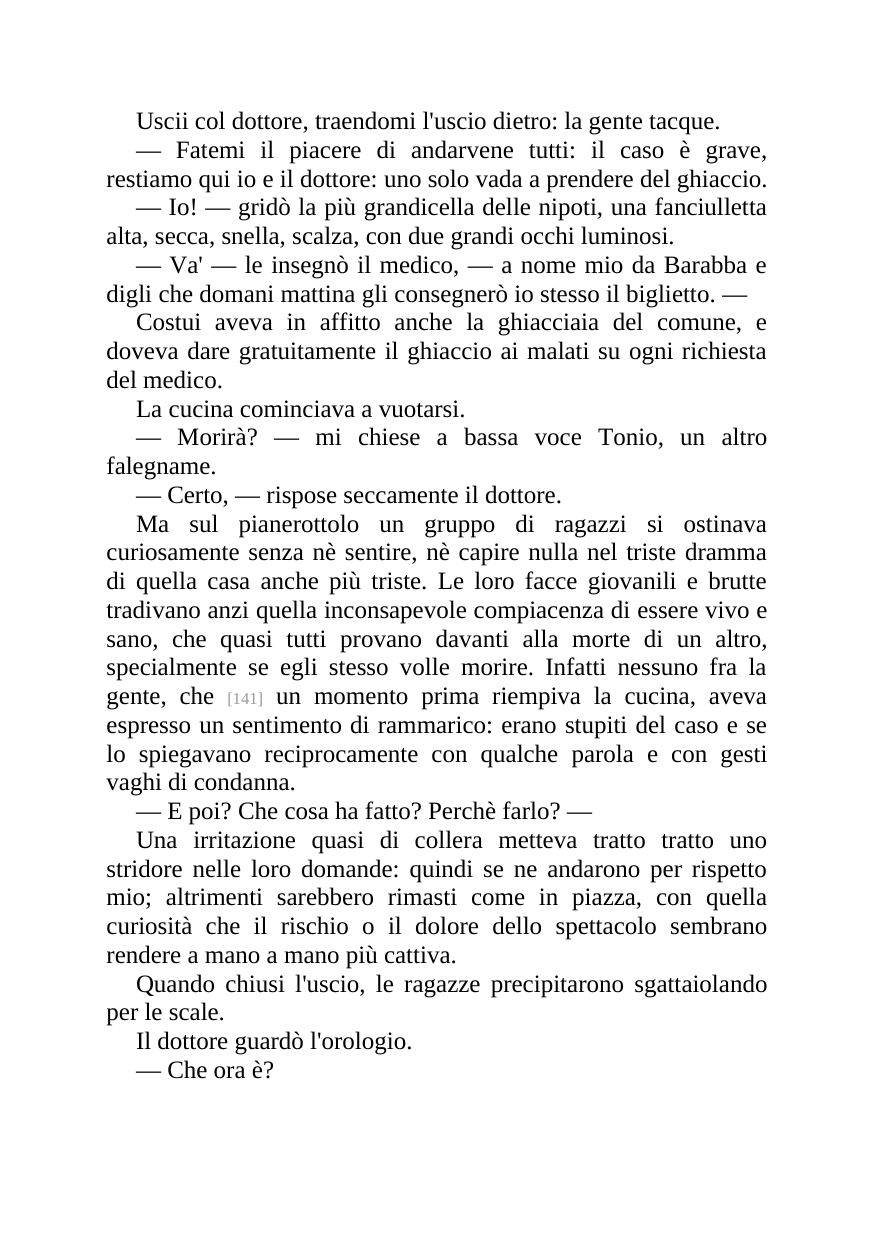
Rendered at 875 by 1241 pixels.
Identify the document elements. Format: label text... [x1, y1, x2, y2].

text Uscii col dottore, traendomi l'uscio dietro: la gente tacque. [106, 106, 768, 135]
text — Che ora è? [106, 1055, 768, 1084]
text — E poi? Che cosa ha fatto? Perchè farlo? — [106, 796, 768, 825]
text — Fatemi il piacere di andarvene tutti: il caso è grave, restiamo qui io e il dottore: uno solo vada a prendere del ghiaccio. [106, 135, 768, 192]
text Una irritazione quasi di collera metteva tratto tratto uno stridore nelle loro domande: quindi se ne andarono per rispetto mio; altrimenti sarebbero rimasti come in piazza, con quella curiosità che il rischio o il dolore dello spettacolo sembrano rendere a mano a mano più cattiva. [106, 825, 768, 969]
text — Io! — gridò la più grandicella delle nipoti, una fanciulletta alta, secca, snella, scalza, con due grandi occhi luminosi. [106, 192, 768, 250]
text Costui aveva in affitto anche la ghiacciaia del comune, e doveva dare gratuitamente il ghiaccio ai malati su ogni richiesta del medico. [106, 307, 768, 394]
text — Certo, — rispose seccamente il dottore. [106, 480, 768, 509]
text — Morirà? — mi chiese a bassa voce Tonio, un altro falegname. [106, 422, 768, 480]
text Quando chiusi l'uscio, le ragazze precipitarono sgattaiolando per le scale. [106, 969, 768, 1026]
text Ma sul pianerottolo un gruppo di ragazzi si ostinava curiosamente senza nè sentire, nè capire nulla nel triste dramma di quella casa anche più triste. Le loro facce giovanili e brutte tradivano anzi quella inconsapevole compiacenza di essere vivo e sano, che quasi tutti provano davanti alla morte di un altro, specialmente se egli stesso volle morire. Infatti nessuno fra la gente, che [141] un momento prima riempiva la cucina, aveva espresso un sentimento di rammarico: erano stupiti del caso e se lo spiegavano reciprocamente con qualche parola e con gesti vaghi di condanna. [106, 509, 768, 796]
text — Va' — le insegnò il medico, — a nome mio da Barabba e digli che domani mattina gli consegnerò io stesso il biglietto. — [106, 250, 768, 307]
text Il dottore guardò l'orologio. [106, 1026, 768, 1055]
text La cucina cominciava a vuotarsi. [106, 394, 768, 422]
